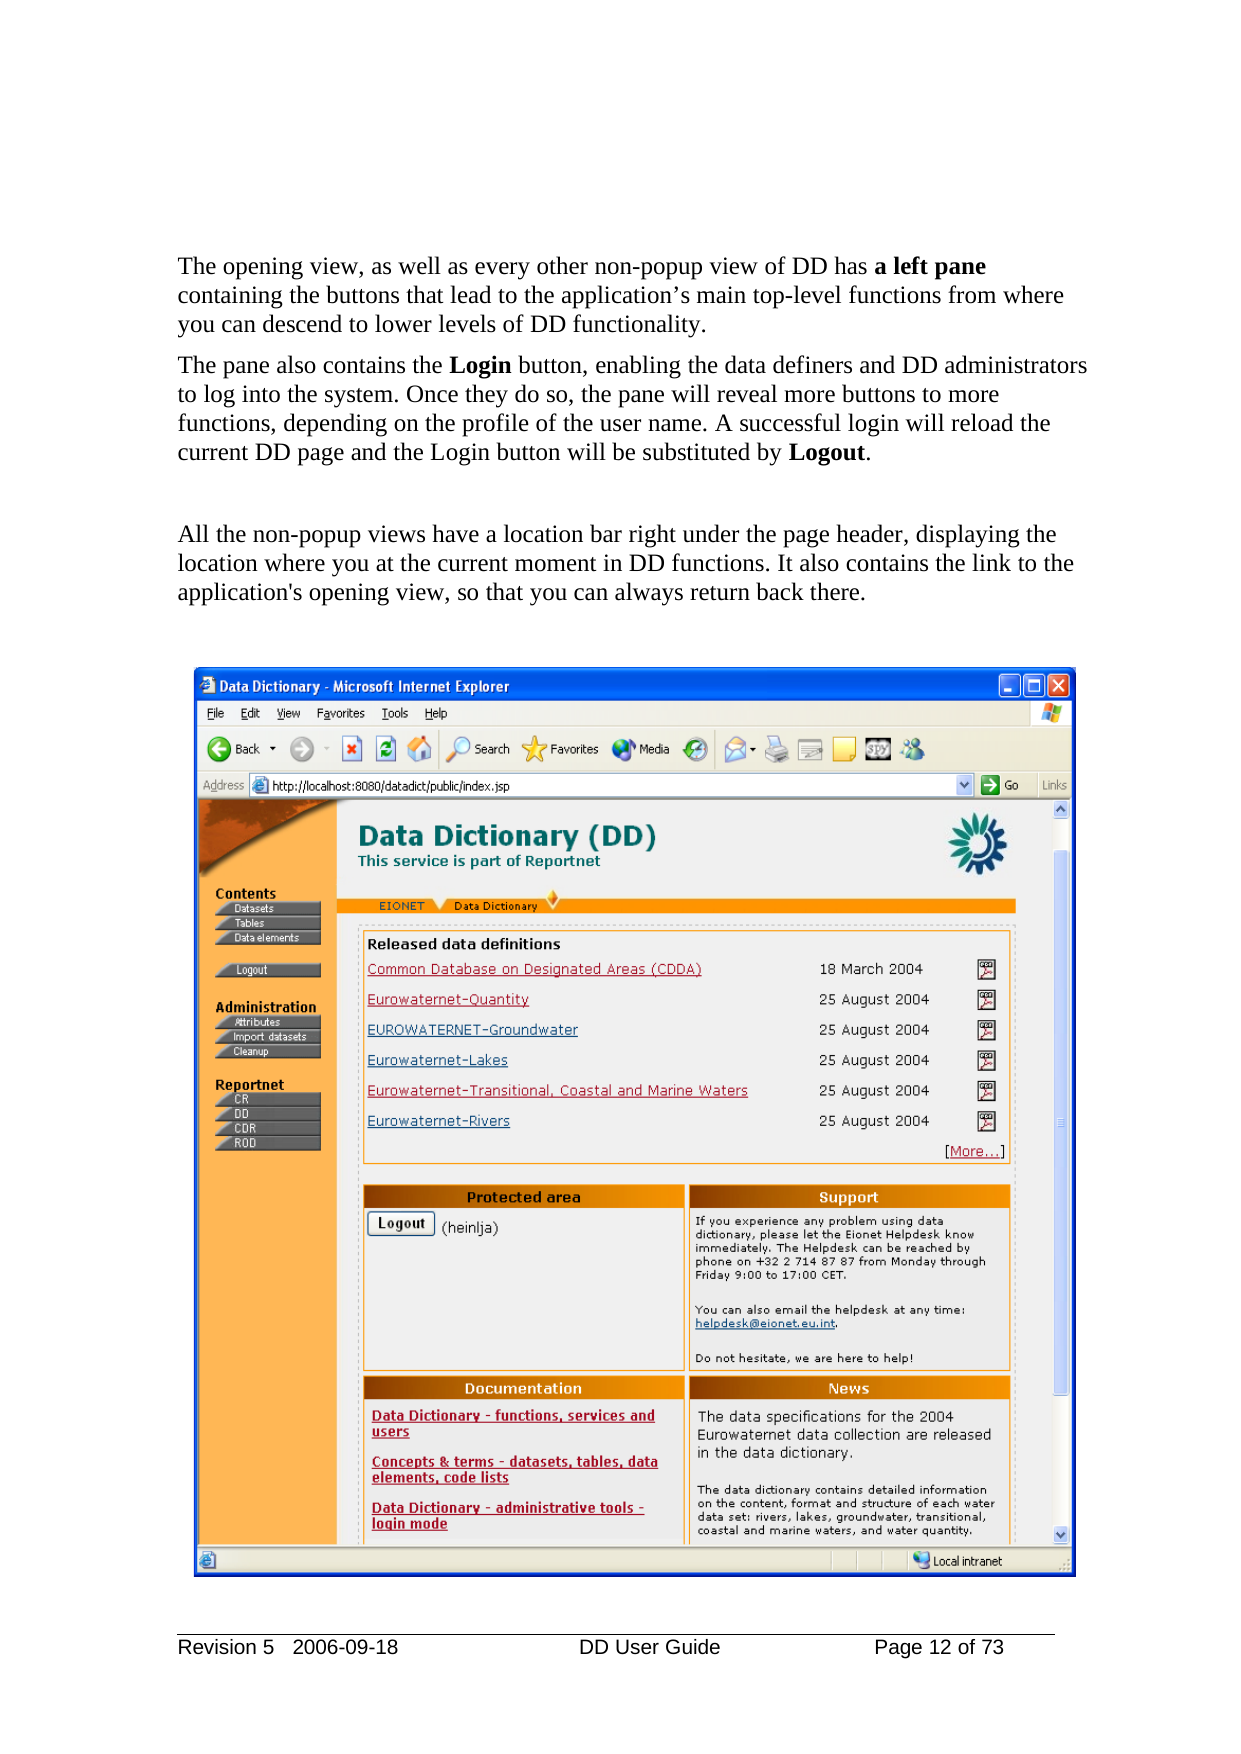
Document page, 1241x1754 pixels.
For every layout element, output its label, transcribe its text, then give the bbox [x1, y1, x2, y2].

text The pane also contains the Login button, enabling the data definers and DD administrators to log into the system. Once they do so, the pane will reveal more buttons to more functions, depending on the profile of the user name. A successful login will reload the current DD page and the Login button will be substituted by Logout. [177, 350, 1092, 466]
picture [193, 667, 1076, 1577]
text The opening view, as well as every other non-popup view of DD has a left pane containing the buttons that lead to the application’s main top-level functions from where you can descend to lower levels of DD functionality. [177, 251, 1092, 338]
text All the non-popup views have a location bar right under the page header, displaying the location where you at the current moment in DD functions. It also contains the link to the application's opening view, so that you can always return back there. [177, 519, 1092, 606]
